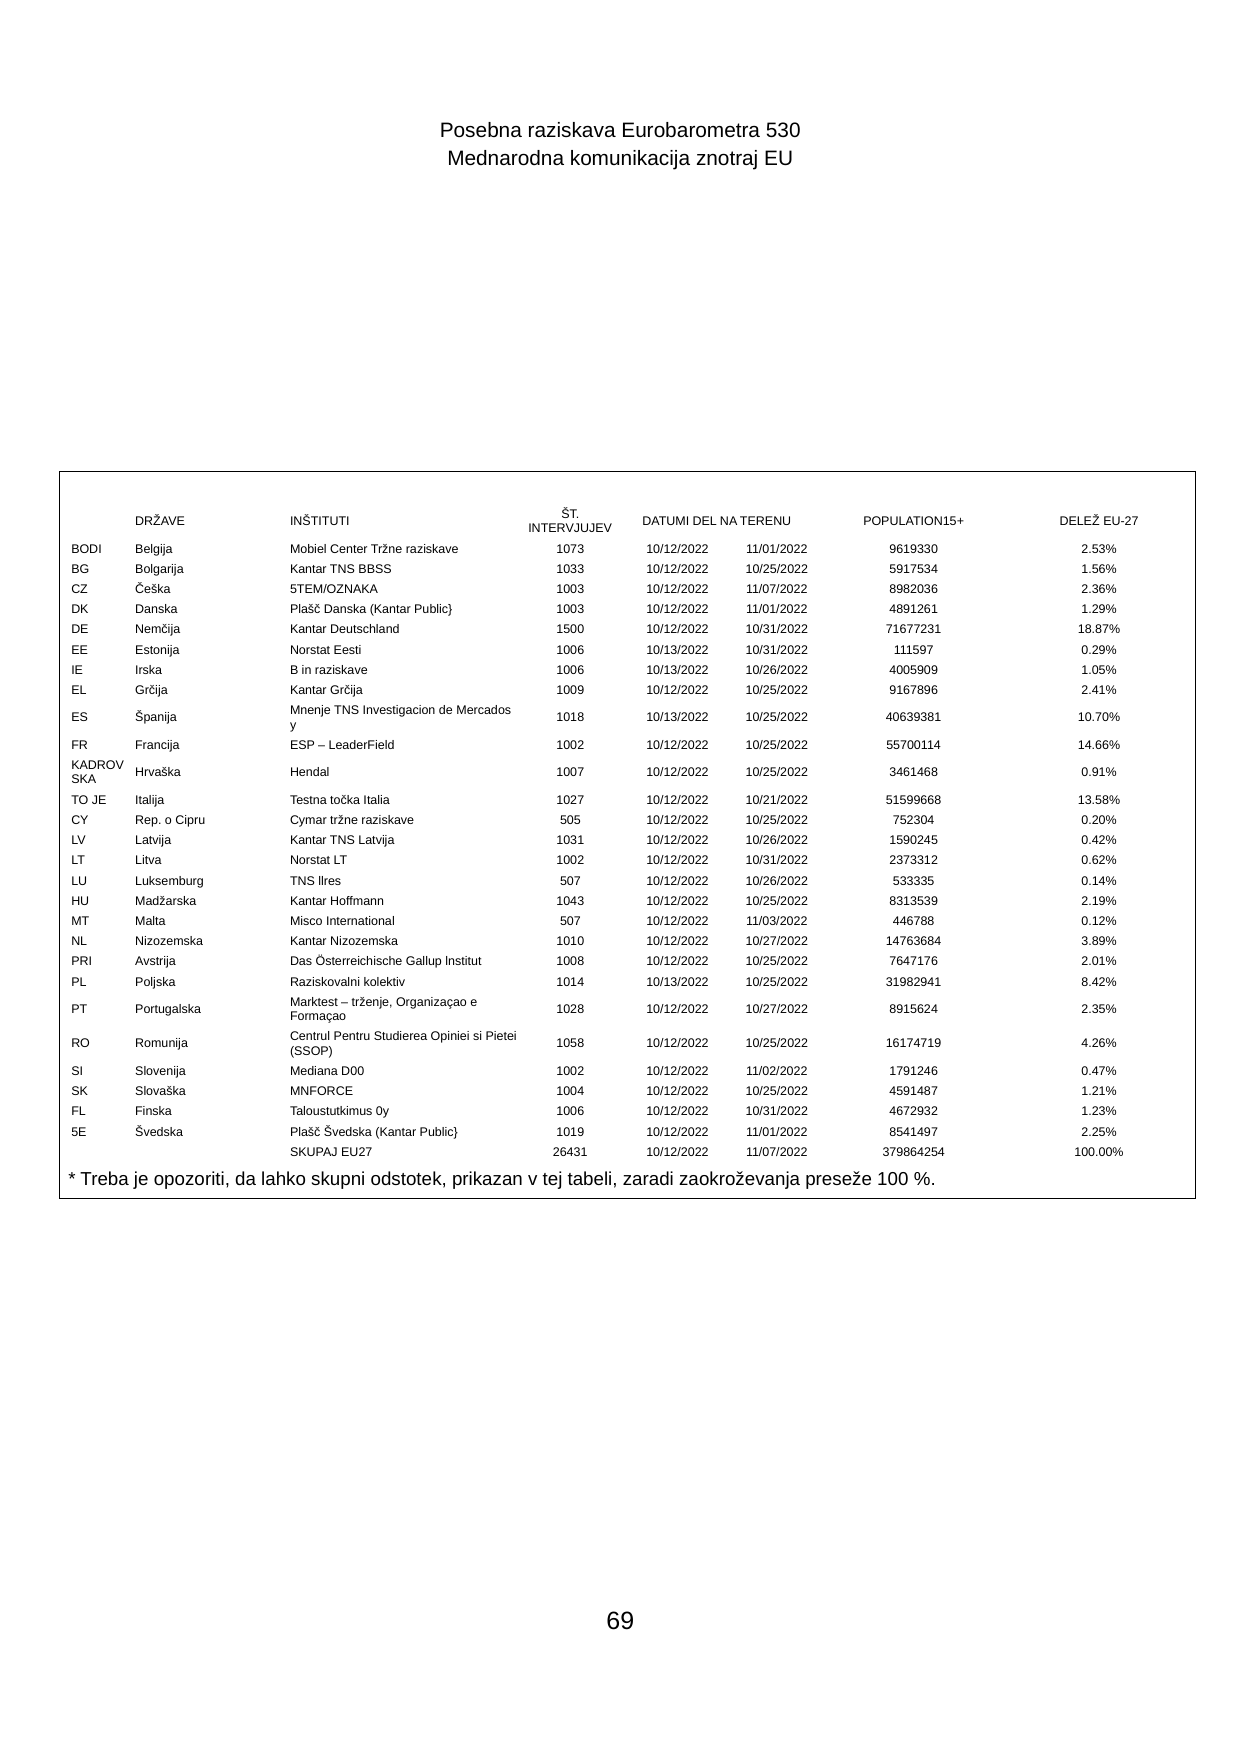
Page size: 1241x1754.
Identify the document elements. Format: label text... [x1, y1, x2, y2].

table_cell Cymar tržne raziskave [287, 810, 523, 830]
table_cell 1,29% [1011, 599, 1187, 619]
table_cell 4005909 [816, 660, 1011, 680]
table_cell 01/11/2022 [737, 1121, 816, 1141]
table_cell MNFORCE [287, 1081, 523, 1101]
table_cell 533335 [816, 870, 1011, 890]
text * Treba je opozoriti, da lahko skupni odstotek, prikazan v tej tabeli, zaradi zaokroževanja preseže 100 %. [68, 1168, 1187, 1189]
table_cell 5917534 [816, 559, 1011, 579]
table_cell 507 [523, 911, 617, 931]
table_cell 26431 [523, 1141, 617, 1162]
table_cell 2,53% [1011, 538, 1187, 558]
table_cell 71677231 [816, 619, 1011, 639]
table_cell 13/10/2022 [617, 639, 737, 659]
table_cell 01/11/2022 [737, 538, 816, 558]
table_cell CZ [68, 579, 132, 599]
table_cell 25/10/2022 [737, 810, 816, 830]
table_cell Taloustutkimus 0y [287, 1101, 523, 1121]
table_cell Malta [132, 911, 287, 931]
table_cell Mobiel Center Tržne raziskave [287, 538, 523, 558]
table_cell 25/10/2022 [737, 559, 816, 579]
table_cell 0,91% [1011, 755, 1187, 789]
table_cell 1006 [523, 1101, 617, 1121]
table_header ŠT. INTERVJUJEV [523, 504, 617, 538]
table_cell 07/11/2022 [737, 579, 816, 599]
table_cell 1,56% [1011, 559, 1187, 579]
table_cell 12/10/2022 [617, 1141, 737, 1162]
table_cell Romunija [132, 1026, 287, 1061]
table_cell Estonija [132, 639, 287, 659]
table_cell Nemčija [132, 619, 287, 639]
table_cell 31/10/2022 [737, 639, 816, 659]
table_cell 18,87% [1011, 619, 1187, 639]
table_cell Francija [132, 735, 287, 755]
table_cell 12/10/2022 [617, 951, 737, 971]
table_cell 12/10/2022 [617, 850, 737, 870]
table_cell 4,26% [1011, 1026, 1187, 1061]
table_cell PT [68, 991, 132, 1026]
table_cell Kantar Grčija [287, 680, 523, 700]
table_cell LT [68, 850, 132, 870]
table_cell 8982036 [816, 579, 1011, 599]
table_cell 0,20% [1011, 810, 1187, 830]
table_cell LU [68, 870, 132, 890]
table_cell Slovaška [132, 1081, 287, 1101]
table_cell HU [68, 890, 132, 911]
table_cell 4591487 [816, 1081, 1011, 1101]
table_cell Das Österreichische Gallup lnstitut [287, 951, 523, 971]
table_cell Nizozemska [132, 931, 287, 951]
table_cell 26/10/2022 [737, 660, 816, 680]
table_cell 2,01% [1011, 951, 1187, 971]
table_cell Španija [132, 700, 287, 734]
table_cell 12/10/2022 [617, 1026, 737, 1061]
table_cell 21/10/2022 [737, 789, 816, 809]
table_cell [68, 1141, 132, 1162]
table_cell 12/10/2022 [617, 680, 737, 700]
table_cell 1058 [523, 1026, 617, 1061]
table_cell 55700114 [816, 735, 1011, 755]
table_cell 8541497 [816, 1121, 1011, 1141]
table_cell 1008 [523, 951, 617, 971]
table_cell Poljska [132, 971, 287, 991]
table_cell 8,42% [1011, 971, 1187, 991]
table_cell 31/10/2022 [737, 850, 816, 870]
table_cell 12/10/2022 [617, 1101, 737, 1121]
table_cell Norstat Eesti [287, 639, 523, 659]
table_cell 1004 [523, 1081, 617, 1101]
table_cell 507 [523, 870, 617, 890]
table_cell ESP – LeaderField [287, 735, 523, 755]
table_cell Danska [132, 599, 287, 619]
table_cell Avstrija [132, 951, 287, 971]
table_cell 2,25% [1011, 1121, 1187, 1141]
table_cell 111597 [816, 639, 1011, 659]
table_cell 1791246 [816, 1061, 1011, 1081]
table_cell 752304 [816, 810, 1011, 830]
table_cell 8915624 [816, 991, 1011, 1026]
table_cell 2373312 [816, 850, 1011, 870]
table_cell 1002 [523, 735, 617, 755]
table_cell Centrul Pentru Studierea Opiniei si Pietei (SSOP) [287, 1026, 523, 1061]
table_cell DK [68, 599, 132, 619]
table_cell 1033 [523, 559, 617, 579]
table_cell 4891261 [816, 599, 1011, 619]
table_cell NL [68, 931, 132, 951]
table_header POPULATION15+ [816, 504, 1011, 538]
table_cell Portugalska [132, 991, 287, 1026]
table_cell Kantar Hoffmann [287, 890, 523, 911]
table_cell Luksemburg [132, 870, 287, 890]
table_cell 5TEM/OZNAKA [287, 579, 523, 599]
table_cell 1,05% [1011, 660, 1187, 680]
table_cell 12/10/2022 [617, 735, 737, 755]
table_cell 12/10/2022 [617, 810, 737, 830]
table_cell Kantar TNS Latvija [287, 830, 523, 850]
table_cell 13/10/2022 [617, 700, 737, 734]
table_cell 12/10/2022 [617, 559, 737, 579]
table_cell 25/10/2022 [737, 755, 816, 789]
table_cell 25/10/2022 [737, 890, 816, 911]
table_header DATUMI DEL NA TERENU [617, 504, 816, 538]
table_cell 07/11/2022 [737, 1141, 816, 1162]
table_cell Rep. o Cipru [132, 810, 287, 830]
table_cell 12/10/2022 [617, 1081, 737, 1101]
table_cell Norstat LT [287, 850, 523, 870]
table_cell 3461468 [816, 755, 1011, 789]
table_cell 2,36% [1011, 579, 1187, 599]
table_cell Marktest – trženje, Organizaçao e Formaçao [287, 991, 523, 1026]
table_cell 0,29% [1011, 639, 1187, 659]
table_cell 1027 [523, 789, 617, 809]
table_cell Litva [132, 850, 287, 870]
table_cell 5E [68, 1121, 132, 1141]
table_cell KADROVSKA [68, 755, 132, 789]
table_cell Kantar Deutschland [287, 619, 523, 639]
table_cell BG [68, 559, 132, 579]
table_cell 51599668 [816, 789, 1011, 809]
table_cell DE [68, 619, 132, 639]
table_cell 12/10/2022 [617, 870, 737, 890]
table_cell 31/10/2022 [737, 619, 816, 639]
table_cell 100,00% [1011, 1141, 1187, 1162]
table_cell 40639381 [816, 700, 1011, 734]
table_cell 12/10/2022 [617, 579, 737, 599]
table_cell Kantar Nizozemska [287, 931, 523, 951]
table_cell 01/11/2022 [737, 599, 816, 619]
table_cell 1043 [523, 890, 617, 911]
table_cell 446788 [816, 911, 1011, 931]
table_cell 0,47% [1011, 1061, 1187, 1081]
table_cell Raziskovalni kolektiv [287, 971, 523, 991]
table_cell 1018 [523, 700, 617, 734]
table_cell 1007 [523, 755, 617, 789]
table_cell 12/10/2022 [617, 619, 737, 639]
table_cell CY [68, 810, 132, 830]
table_cell 2,35% [1011, 991, 1187, 1026]
table_cell 1,23% [1011, 1101, 1187, 1121]
table_cell TO JE [68, 789, 132, 809]
table_cell 13/10/2022 [617, 660, 737, 680]
table_cell 1006 [523, 660, 617, 680]
table_cell Belgija [132, 538, 287, 558]
table_cell 1002 [523, 1061, 617, 1081]
table_cell SKUPAJ EU27 [287, 1141, 523, 1162]
table_cell 1009 [523, 680, 617, 700]
table_cell Slovenija [132, 1061, 287, 1081]
table_cell Misco International [287, 911, 523, 931]
table_cell Testna točka Italia [287, 789, 523, 809]
table_cell TNS llres [287, 870, 523, 890]
table_cell SI [68, 1061, 132, 1081]
table_cell 1,21% [1011, 1081, 1187, 1101]
table_cell 12/10/2022 [617, 1061, 737, 1081]
table_cell B in raziskave [287, 660, 523, 680]
table_cell 1073 [523, 538, 617, 558]
table_cell 27/10/2022 [737, 991, 816, 1026]
table_cell 12/10/2022 [617, 599, 737, 619]
table_cell 0,12% [1011, 911, 1187, 931]
table_cell 1028 [523, 991, 617, 1026]
table_header DELEŽ EU-27 [1011, 504, 1187, 538]
table_cell 12/10/2022 [617, 789, 737, 809]
table_cell Grčija [132, 680, 287, 700]
table_cell 12/10/2022 [617, 911, 737, 931]
table_cell 14,66% [1011, 735, 1187, 755]
table_cell 1002 [523, 850, 617, 870]
table_cell 0,14% [1011, 870, 1187, 890]
table_cell 25/10/2022 [737, 971, 816, 991]
table_cell 0,42% [1011, 830, 1187, 850]
table_cell 26/10/2022 [737, 830, 816, 850]
table_cell 25/10/2022 [737, 680, 816, 700]
table_cell 9167896 [816, 680, 1011, 700]
table_cell PL [68, 971, 132, 991]
table_cell 12/10/2022 [617, 538, 737, 558]
table_cell Plašč Švedska (Kantar Public} [287, 1121, 523, 1141]
table_cell MT [68, 911, 132, 931]
table_cell 7647176 [816, 951, 1011, 971]
table_cell 12/10/2022 [617, 1121, 737, 1141]
table_cell Italija [132, 789, 287, 809]
table_cell 13,58% [1011, 789, 1187, 809]
table_cell Hendal [287, 755, 523, 789]
table_cell 12/10/2022 [617, 830, 737, 850]
table_cell 13/10/2022 [617, 971, 737, 991]
table_cell 8313539 [816, 890, 1011, 911]
table_cell 25/10/2022 [737, 700, 816, 734]
table_cell 1003 [523, 599, 617, 619]
table_cell 3,89% [1011, 931, 1187, 951]
table_cell 1500 [523, 619, 617, 639]
table_cell Latvija [132, 830, 287, 850]
table_cell 2,41% [1011, 680, 1187, 700]
table_cell Mediana D00 [287, 1061, 523, 1081]
table_cell BODI [68, 538, 132, 558]
table_cell Hrvaška [132, 755, 287, 789]
table_cell PRI [68, 951, 132, 971]
table_cell [132, 1141, 287, 1162]
table_cell 02/11/2022 [737, 1061, 816, 1081]
table_cell 25/10/2022 [737, 1081, 816, 1101]
table_cell EE [68, 639, 132, 659]
table_cell 03/11/2022 [737, 911, 816, 931]
table_cell 25/10/2022 [737, 951, 816, 971]
table_cell 1019 [523, 1121, 617, 1141]
table_cell 0,62% [1011, 850, 1187, 870]
table_cell FR [68, 735, 132, 755]
table_cell SK [68, 1081, 132, 1101]
table_cell 379864254 [816, 1141, 1011, 1162]
table_cell IE [68, 660, 132, 680]
table_cell 26/10/2022 [737, 870, 816, 890]
table_cell Finska [132, 1101, 287, 1121]
table_cell 31/10/2022 [737, 1101, 816, 1121]
table_cell 12/10/2022 [617, 991, 737, 1026]
table_cell 31982941 [816, 971, 1011, 991]
table_cell Češka [132, 579, 287, 599]
table_header INŠTITUTI [287, 504, 523, 538]
table_cell ES [68, 700, 132, 734]
table_cell LV [68, 830, 132, 850]
table_cell 2,19% [1011, 890, 1187, 911]
table_cell Bolgarija [132, 559, 287, 579]
table_cell 1006 [523, 639, 617, 659]
table_cell 1014 [523, 971, 617, 991]
table_cell EL [68, 680, 132, 700]
table_cell 4672932 [816, 1101, 1011, 1121]
table_cell 27/10/2022 [737, 931, 816, 951]
table_cell 14763684 [816, 931, 1011, 951]
table_cell 1590245 [816, 830, 1011, 850]
table_cell FL [68, 1101, 132, 1121]
table_cell 12/10/2022 [617, 890, 737, 911]
table_cell Irska [132, 660, 287, 680]
table_cell RO [68, 1026, 132, 1061]
table_cell 25/10/2022 [737, 1026, 816, 1061]
table_cell 1031 [523, 830, 617, 850]
table_cell 12/10/2022 [617, 931, 737, 951]
table_cell Madžarska [132, 890, 287, 911]
table_cell 16174719 [816, 1026, 1011, 1061]
table_cell 505 [523, 810, 617, 830]
table_cell 1003 [523, 579, 617, 599]
table_header DRŽAVE [132, 504, 287, 538]
table_cell 25/10/2022 [737, 735, 816, 755]
table_cell Mnenje TNS Investigacion de Mercados y [287, 700, 523, 734]
table_cell Švedska [132, 1121, 287, 1141]
table_cell Kantar TNS BBSS [287, 559, 523, 579]
table_cell 10,70% [1011, 700, 1187, 734]
table_cell 1010 [523, 931, 617, 951]
table_cell Plašč Danska (Kantar Public} [287, 599, 523, 619]
table_cell 9619330 [816, 538, 1011, 558]
table_cell 12/10/2022 [617, 755, 737, 789]
table_header [68, 504, 132, 538]
